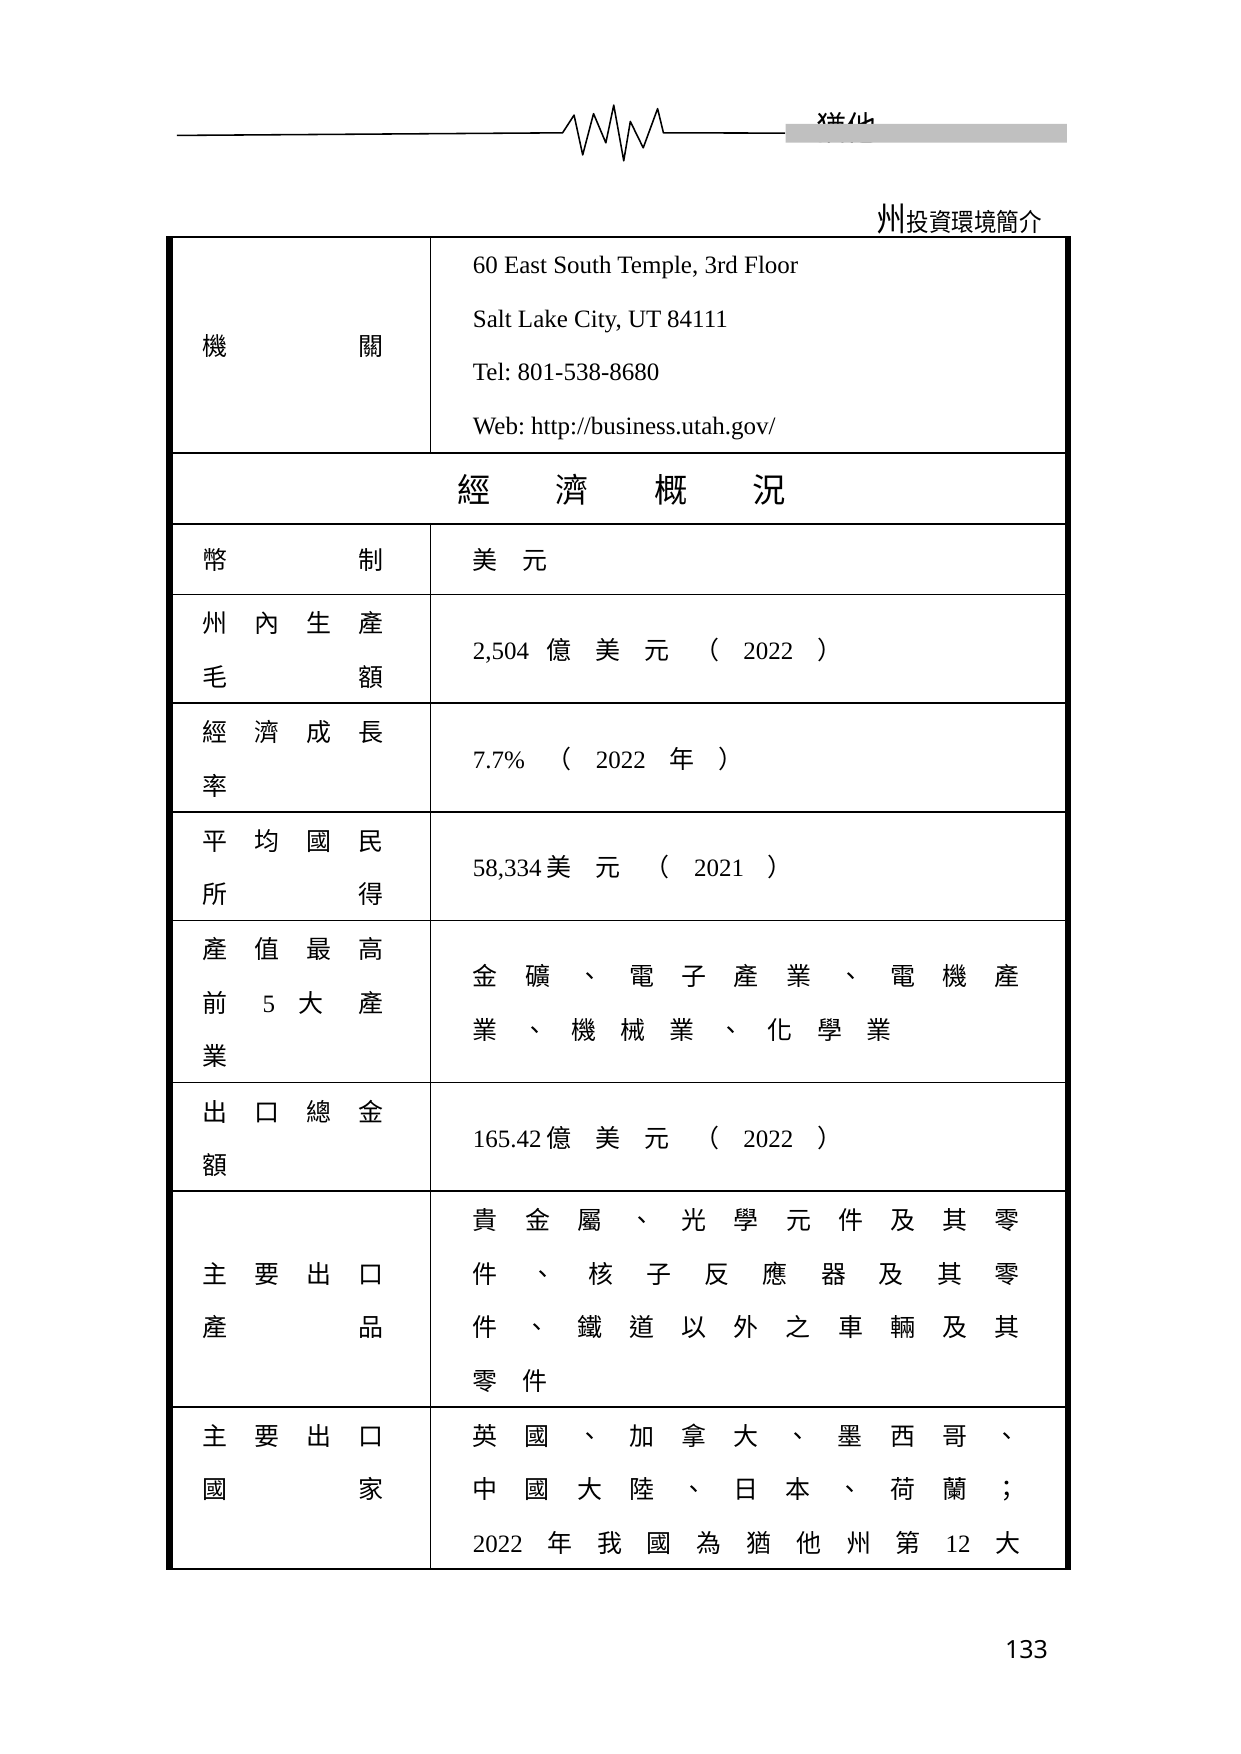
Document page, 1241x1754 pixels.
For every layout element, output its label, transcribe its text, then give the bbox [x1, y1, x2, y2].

table_cell 主要出口產品 [173, 1192, 430, 1406]
table_cell 主要出口國家 [173, 1408, 430, 1568]
table_cell 7.7%（2022年） [431, 704, 1065, 811]
table_cell 經 濟 概 況 [173, 454, 1065, 523]
table_cell 產值最高前5大產業 [173, 921, 430, 1082]
table_cell 幣制 [173, 525, 430, 594]
table_cell 機關 [173, 238, 430, 452]
table_cell 平均國民所得 [173, 813, 430, 919]
table_cell 英國、加拿大、墨西哥、中國大陸、日本、荷蘭；2022年我國為猶他州第12大 [431, 1408, 1065, 1568]
table_cell 出口總金額 [173, 1083, 430, 1190]
table_cell 經濟成長率 [173, 704, 430, 811]
table_cell 165.42億美元（2022） [431, 1083, 1065, 1190]
table_cell 貴金屬、光學元件及其零件、核子反應器及其零件、鐵道以外之車輛及其零件 [431, 1192, 1065, 1406]
table_cell 美元 [431, 525, 1065, 594]
table_cell 州內生產毛額 [173, 595, 430, 702]
table_cell 58,334美元（2021） [431, 813, 1065, 919]
table_cell 2,504億美元（2022） [431, 595, 1065, 702]
table_cell 60 East South Temple, 3rd Floor Salt Lake City, UT 84111 Tel: 801-538-8680 Web: http://business.utah.gov/ [431, 238, 1065, 452]
table_cell 金礦、電子產業、電機產業、機械業、化學業 [431, 921, 1065, 1082]
